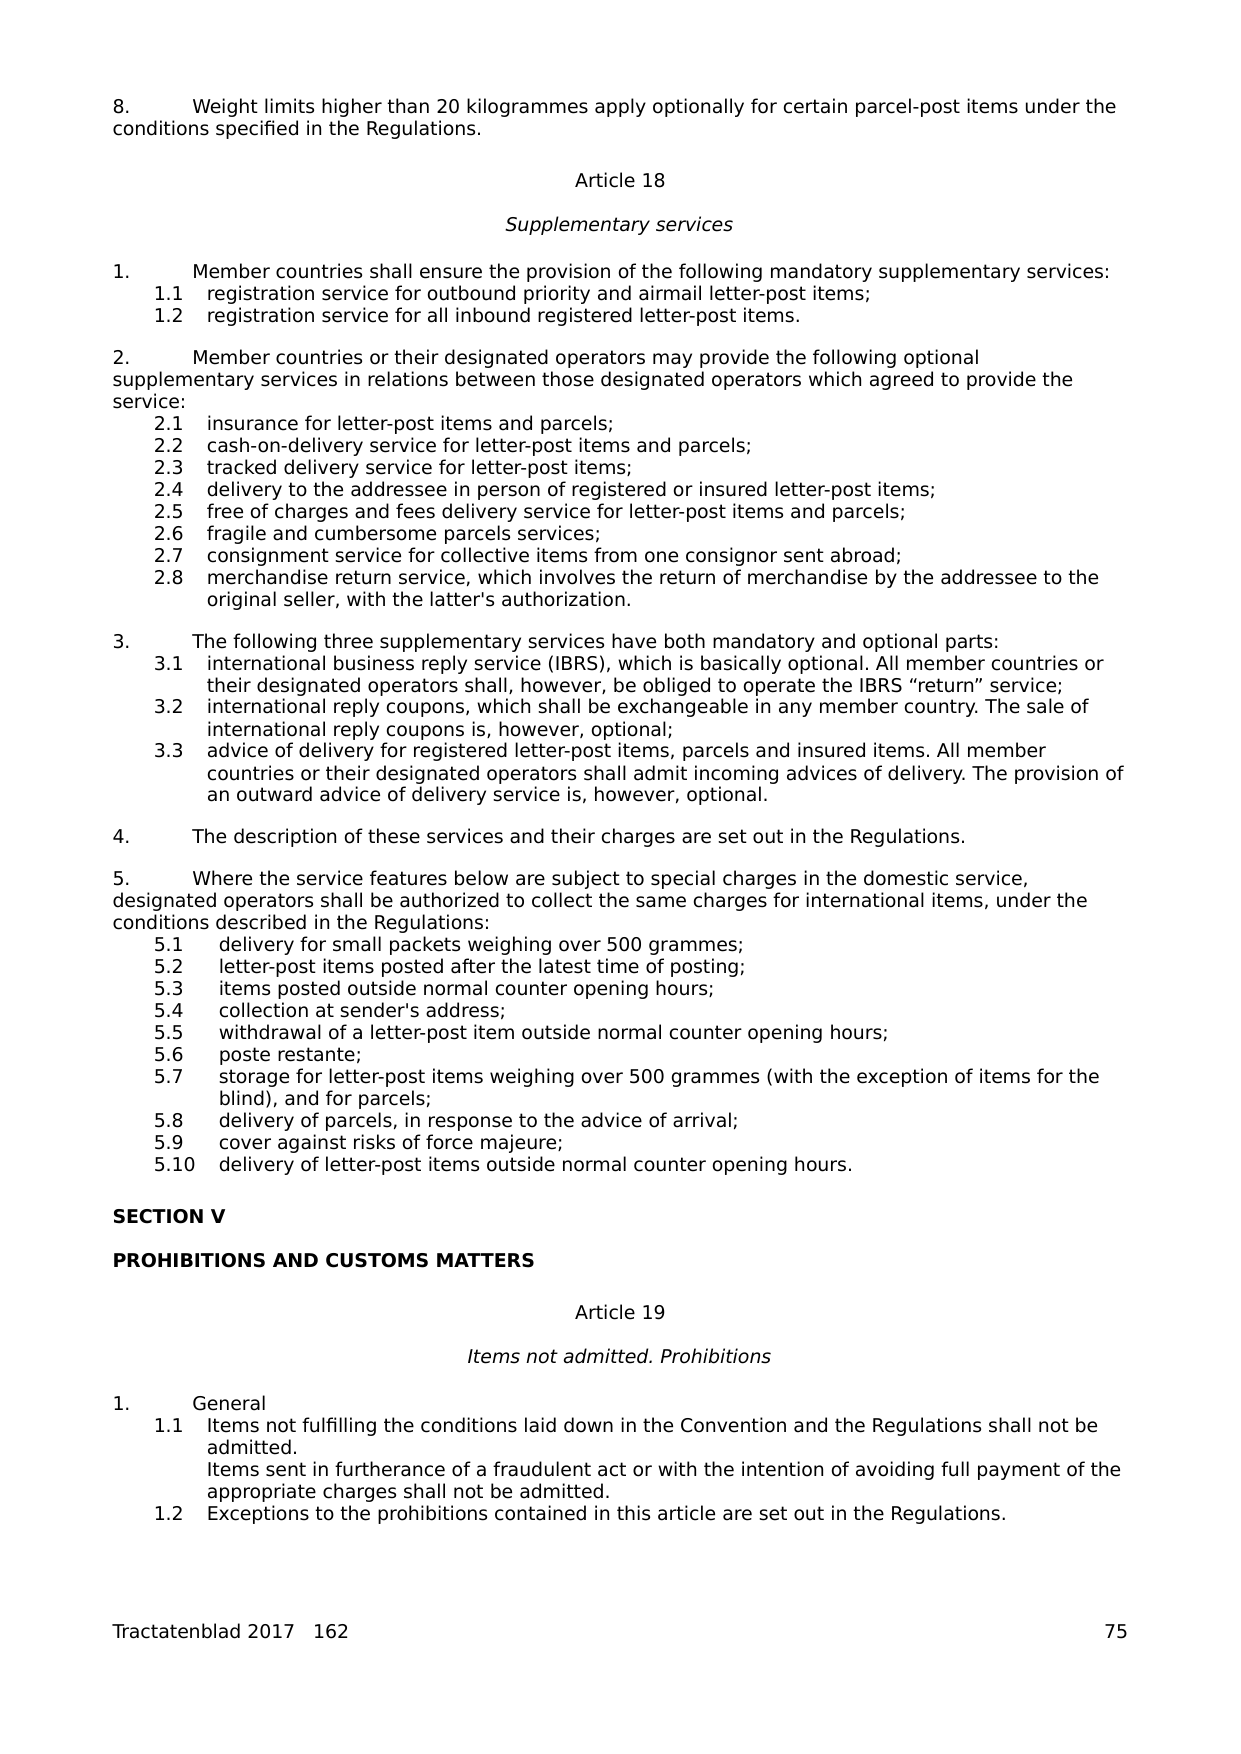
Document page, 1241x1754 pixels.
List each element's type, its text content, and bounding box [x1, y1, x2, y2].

text 2.8 merchandise return service, which involves the return of merchandise by the addressee to the original seller, with the latter's authorization. [153, 567, 1128, 611]
text 2.1 insurance for letter-post items and parcels; [153, 413, 1128, 435]
text 2.5 free of charges and fees delivery service for letter-post items and parcels; [153, 501, 1128, 523]
text 5.10 delivery of letter-post items outside normal counter opening hours. [153, 1154, 1128, 1176]
text 5.2 letter-post items posted after the latest time of posting; [153, 956, 1128, 978]
text 5.3 items posted outside normal counter opening hours; [153, 978, 1128, 1000]
text 5.6 poste restante; [153, 1044, 1128, 1066]
text 5.7 storage for letter-post items weighing over 500 grammes (with the exception of items for the blind), and for parcels; [153, 1066, 1128, 1110]
text 3. The following three supplementary services have both mandatory and optional parts: [112, 631, 1128, 652]
subtitle Article 19 Items not admitted. Prohibitions [112, 1302, 1128, 1368]
text 3.1 international business reply service (IBRS), which is basically optional. All member countries or their designated operators shall, however, be obliged to operate the IBRS “return” service; [153, 652, 1128, 696]
subtitle SECTION V PROHIBITIONS AND CUSTOMS MATTERS [112, 1206, 1128, 1272]
text 1.1 Items not fulfilling the conditions laid down in the Convention and the Regulations shall not be admitted. [153, 1415, 1128, 1459]
text 5.9 cover against risks of force majeure; [153, 1132, 1128, 1154]
subtitle Article 18 Supplementary services [112, 170, 1128, 236]
text 2.7 consignment service for collective items from one consignor sent abroad; [153, 544, 1128, 567]
text 1. Member countries shall ensure the provision of the following mandatory supplementary services: [112, 261, 1128, 283]
text 3.3 advice of delivery for registered letter-post items, parcels and insured items. All member countries or their designated operators shall admit incoming advices of delivery. The provision of an outward advice of delivery service is, however, optional. [153, 740, 1128, 806]
text 1.2 Exceptions to the prohibitions contained in this article are set out in the Regulations. [153, 1503, 1128, 1525]
text 5.8 delivery of parcels, in response to the advice of arrival; [153, 1110, 1128, 1132]
text 5. Where the service features below are subject to special charges in the domestic service, designated operators shall be authorized to collect the same charges for international items, under the conditions described in the Regulations: [112, 868, 1128, 934]
text 2.2 cash-on-delivery service for letter-post items and parcels; [153, 435, 1128, 457]
text 5.4 collection at sender's address; [153, 1000, 1128, 1022]
text 5.5 withdrawal of a letter-post item outside normal counter opening hours; [153, 1022, 1128, 1044]
text 8. Weight limits higher than 20 kilogrammes apply optionally for certain parcel-post items under the conditions specified in the Regulations. [112, 96, 1128, 140]
text Items sent in furtherance of a fraudulent act or with the intention of avoiding full payment of the appropriate charges shall not be admitted. [207, 1459, 1128, 1503]
text 5.1 delivery for small packets weighing over 500 grammes; [153, 934, 1128, 956]
text 1.2 registration service for all inbound registered letter-post items. [153, 305, 1128, 327]
text 1.1 registration service for outbound priority and airmail letter-post items; [153, 283, 1128, 305]
text 1. General [112, 1393, 1128, 1415]
text 2.6 fragile and cumbersome parcels services; [153, 523, 1128, 544]
text 2.3 tracked delivery service for letter-post items; [153, 457, 1128, 479]
text 2. Member countries or their designated operators may provide the following optional supplementary services in relations between those designated operators which agreed to provide the service: [112, 347, 1128, 413]
text 2.4 delivery to the addressee in person of registered or insured letter-post items; [153, 479, 1128, 501]
text 4. The description of these services and their charges are set out in the Regulations. [112, 826, 1128, 848]
text 3.2 international reply coupons, which shall be exchangeable in any member country. The sale of international reply coupons is, however, optional; [153, 696, 1128, 740]
